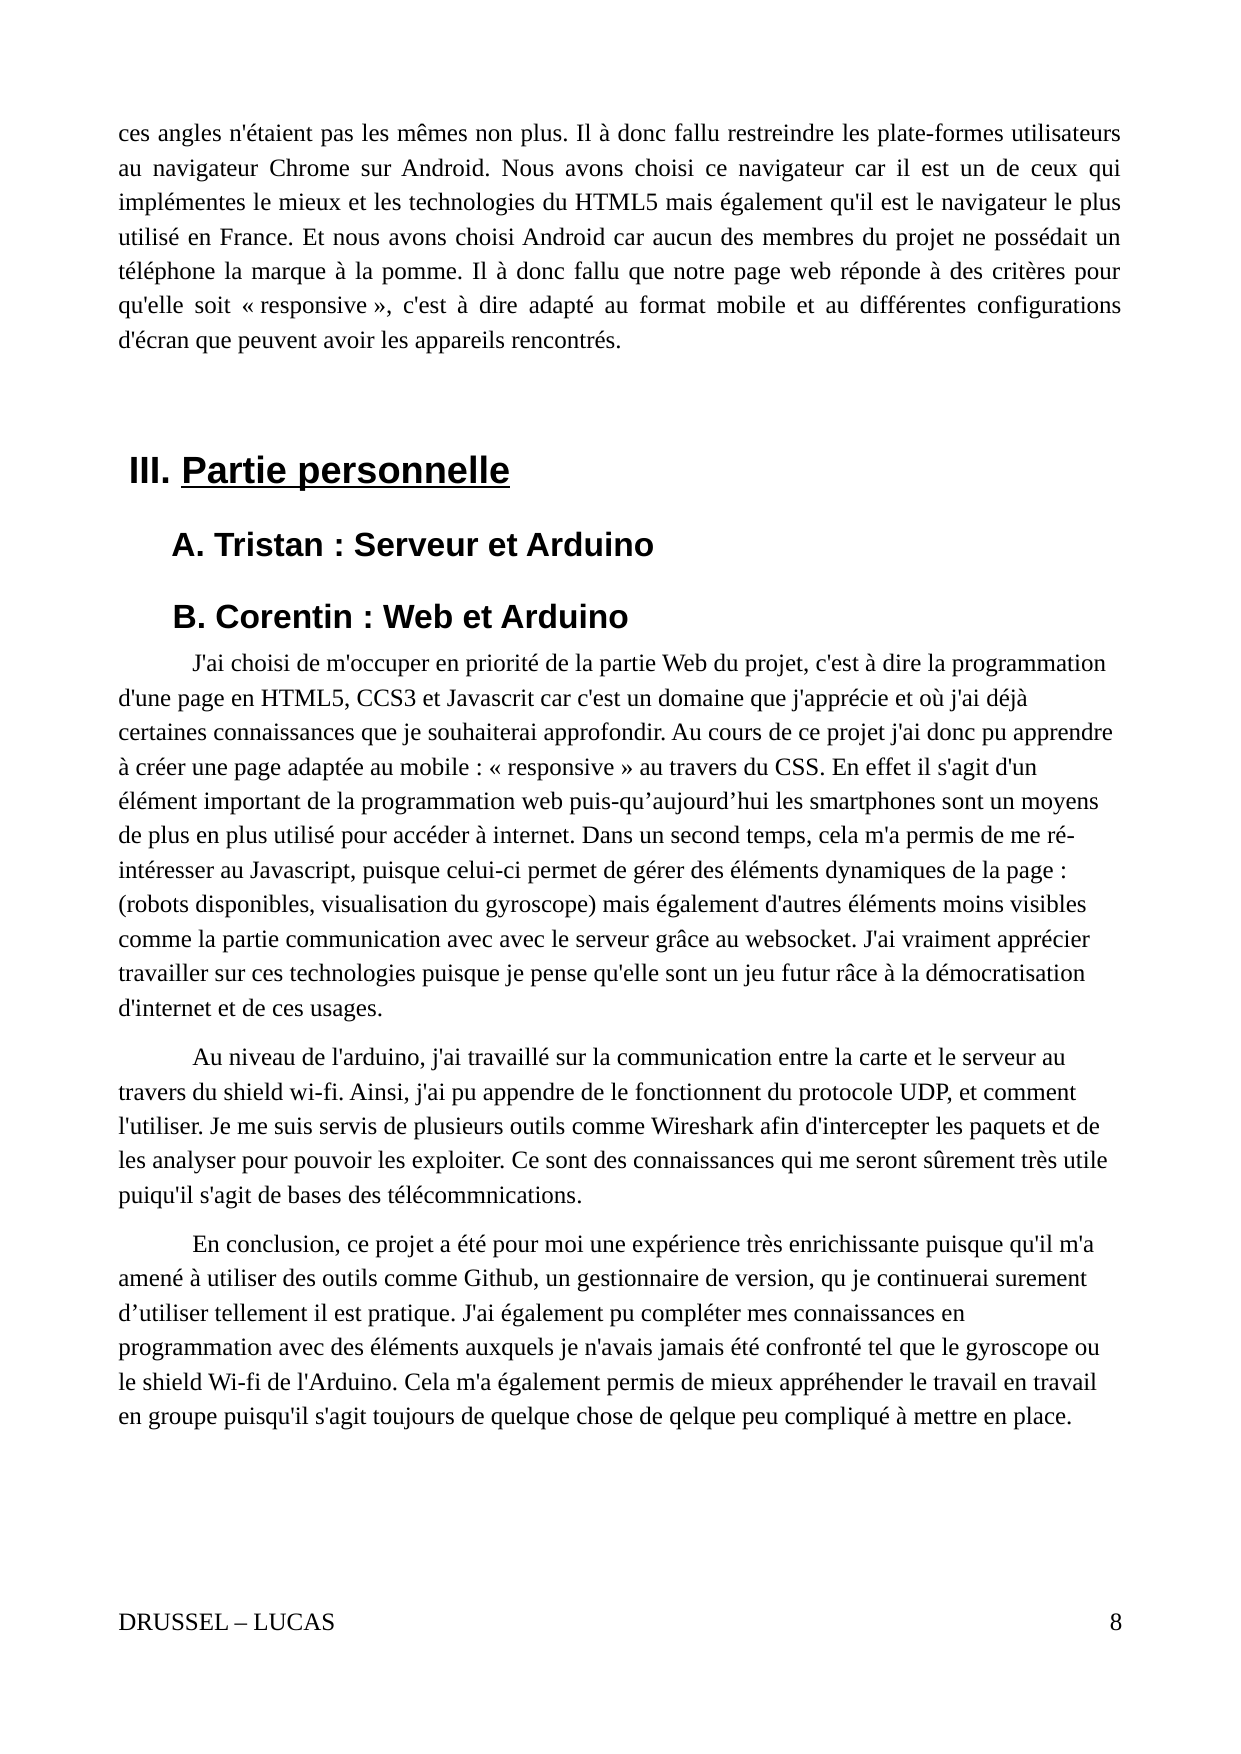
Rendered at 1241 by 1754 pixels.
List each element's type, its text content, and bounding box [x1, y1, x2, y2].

subtitle Corentin : Web et Arduino [163, 597, 1122, 636]
text En conclusion, ce projet a été pour moi une expérience très enrichissante puisque qu'il m'a amené à utiliser des outils comme Github, un gestionnaire de version, qu je continuerai surement d’utiliser tellement il est pratique. J'ai également pu compléter mes connaissances en programmation avec des éléments auxquels je n'avais jamais été confronté tel que le gyroscope ou le shield Wi-fi de l'Arduino. Cela m'a également permis de mieux appréhender le travail en travail en groupe puisqu'il s'agit toujours de quelque chose de qelque peu compliqué à mettre en place. [118, 1229, 1122, 1430]
text ces angles n'étaient pas les mêmes non plus. Il à donc fallu restreindre les plate-formes utilisateurs au navigateur Chrome sur Android. Nous avons choisi ce navigateur car il est un de ceux qui implémentes le mieux et les technologies du HTML5 mais également qu'il est le navigateur le plus utilisé en France. Et nous avons choisi Android car aucun des membres du projet ne possédait un téléphone la marque à la pomme. Il à donc fallu que notre page web réponde à des critères pour qu'elle soit « responsive », c'est à dire adapté au format mobile et au différentes configurations d'écran que peuvent avoir les appareils rencontrés. [118, 118, 1122, 354]
text Au niveau de l'arduino, j'ai travaillé sur la communication entre la carte et le serveur au travers du shield wi-fi. Ainsi, j'ai pu appendre de le fonctionnent du protocole UDP, et comment l'utiliser. Je me suis servis de plusieurs outils comme Wireshark afin d'intercepter les paquets et de les analyser pour pouvoir les exploiter. Ce sont des connaissances qui me seront sûrement très utile puiqu'il s'agit de bases des télécommnications. [118, 1042, 1122, 1209]
subtitle Tristan : Serveur et Arduino [163, 525, 1122, 564]
subtitle Partie personnelle [118, 448, 1122, 492]
text J'ai choisi de m'occuper en priorité de la partie Web du projet, c'est à dire la programmation d'une page en HTML5, CCS3 et Javascrit car c'est un domaine que j'apprécie et où j'ai déjà certaines connaissances que je souhaiterai approfondir. Au cours de ce projet j'ai donc pu apprendre à créer une page adaptée au mobile : « responsive » au travers du CSS. En effet il s'agit d'un élément important de la programmation web puis-qu’aujourd’hui les smartphones sont un moyens de plus en plus utilisé pour accéder à internet. Dans un second temps, cela m'a permis de me ré-intéresser au Javascript, puisque celui-ci permet de gérer des éléments dynamiques de la page : (robots disponibles, visualisation du gyroscope) mais également d'autres éléments moins visibles comme la partie communication avec avec le serveur grâce au websocket. J'ai vraiment apprécier travailler sur ces technologies puisque je pense qu'elle sont un jeu futur râce à la démocratisation d'internet et de ces usages. [118, 648, 1122, 1022]
